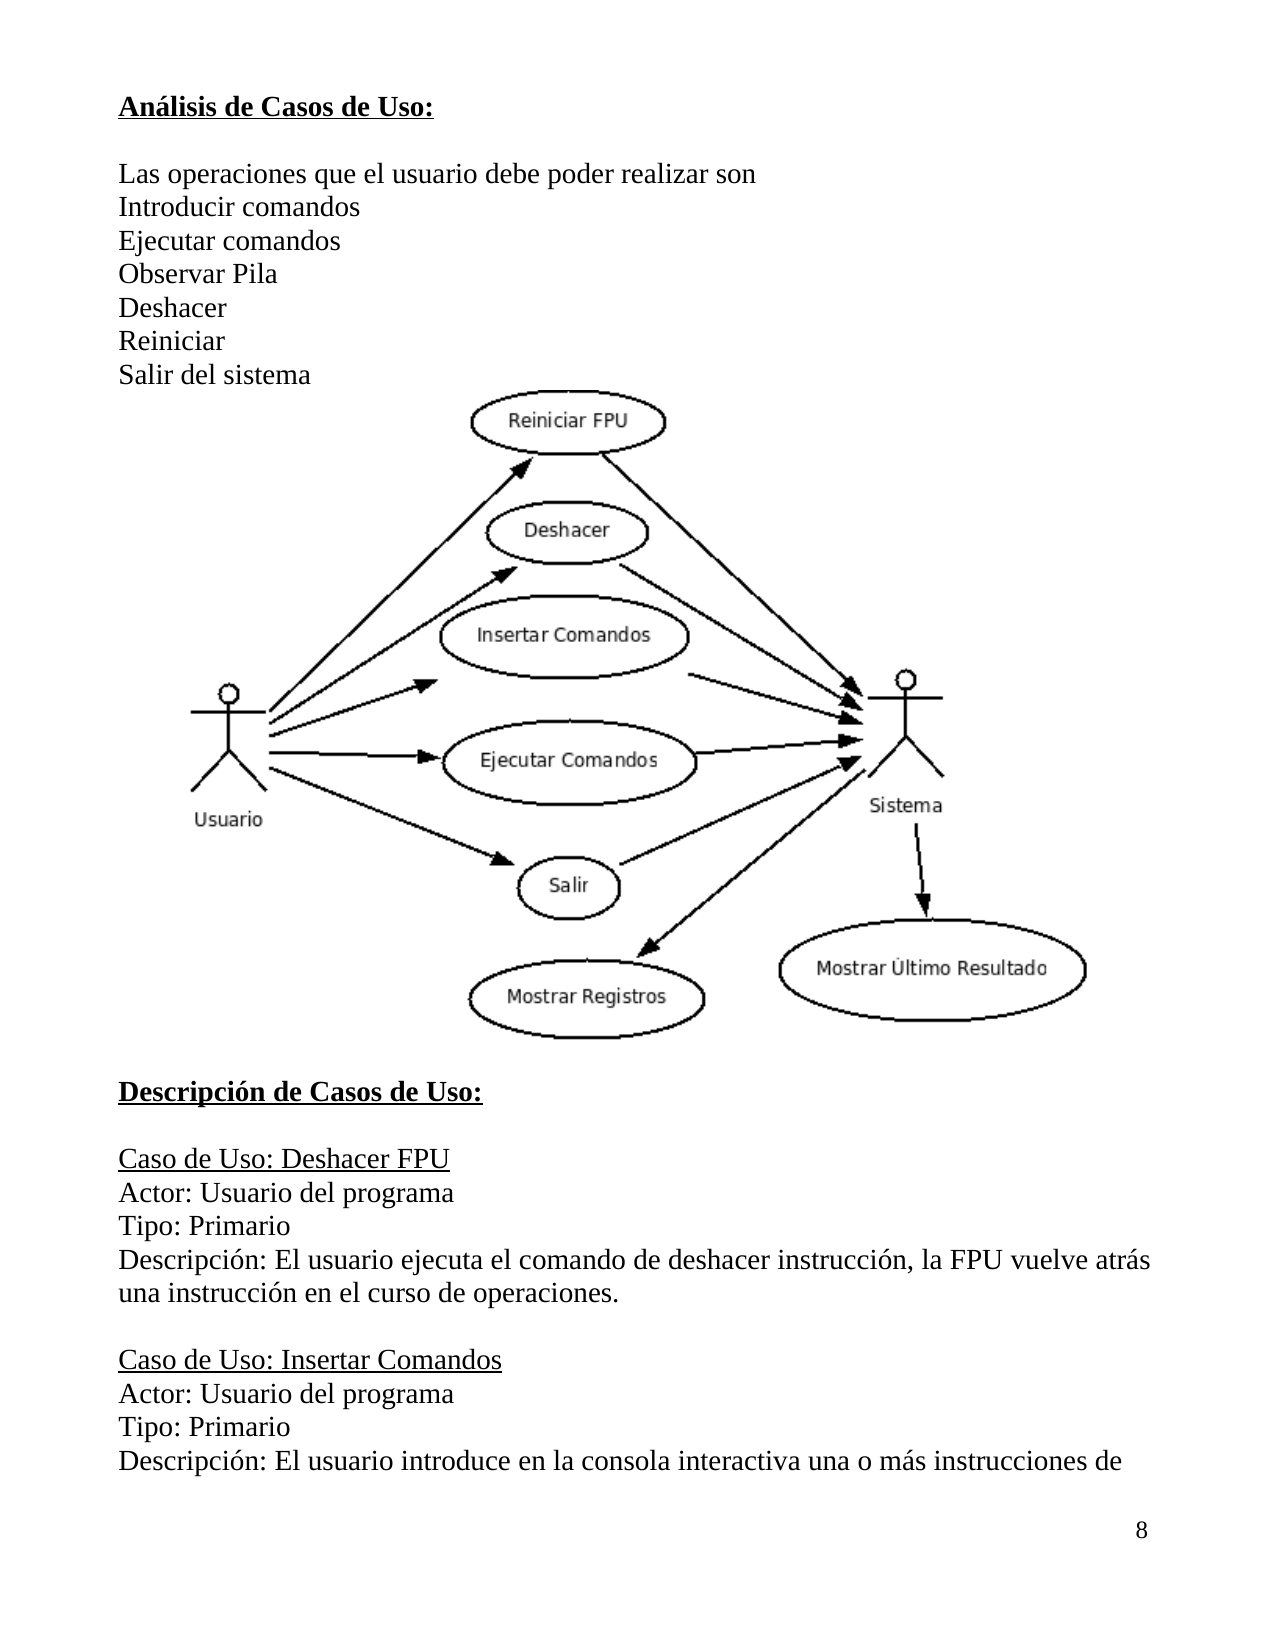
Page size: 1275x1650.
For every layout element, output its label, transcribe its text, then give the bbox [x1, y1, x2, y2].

text Actor: Usuario del programa [118, 1376, 1157, 1409]
text Tipo: Primario [118, 1409, 1157, 1443]
text Caso de Uso: Deshacer FPU [118, 1141, 1157, 1175]
text Deshacer [118, 290, 1157, 323]
text Reiniciar [118, 323, 1157, 357]
text Introducir comandos [118, 189, 1157, 223]
text Caso de Uso: Insertar Comandos [118, 1342, 1157, 1376]
text Salir del sistema [118, 357, 1157, 391]
text Descripción de Casos de Uso: [118, 1074, 1157, 1108]
text Ejecutar comandos [118, 223, 1157, 256]
text Las operaciones que el usuario debe poder realizar son [118, 156, 1157, 189]
text Descripción: El usuario introduce en la consola interactiva una o más instrucciones de [118, 1443, 1157, 1477]
text Descripción: El usuario ejecuta el comando de deshacer instrucción, la FPU vuelve atrás una instrucción en el curso de operaciones. [118, 1242, 1157, 1309]
text Tipo: Primario [118, 1208, 1157, 1242]
text Actor: Usuario del programa [118, 1175, 1157, 1208]
text Análisis de Casos de Uso: [118, 89, 1157, 122]
text Observar Pila [118, 256, 1157, 290]
picture [188, 390, 1087, 1041]
